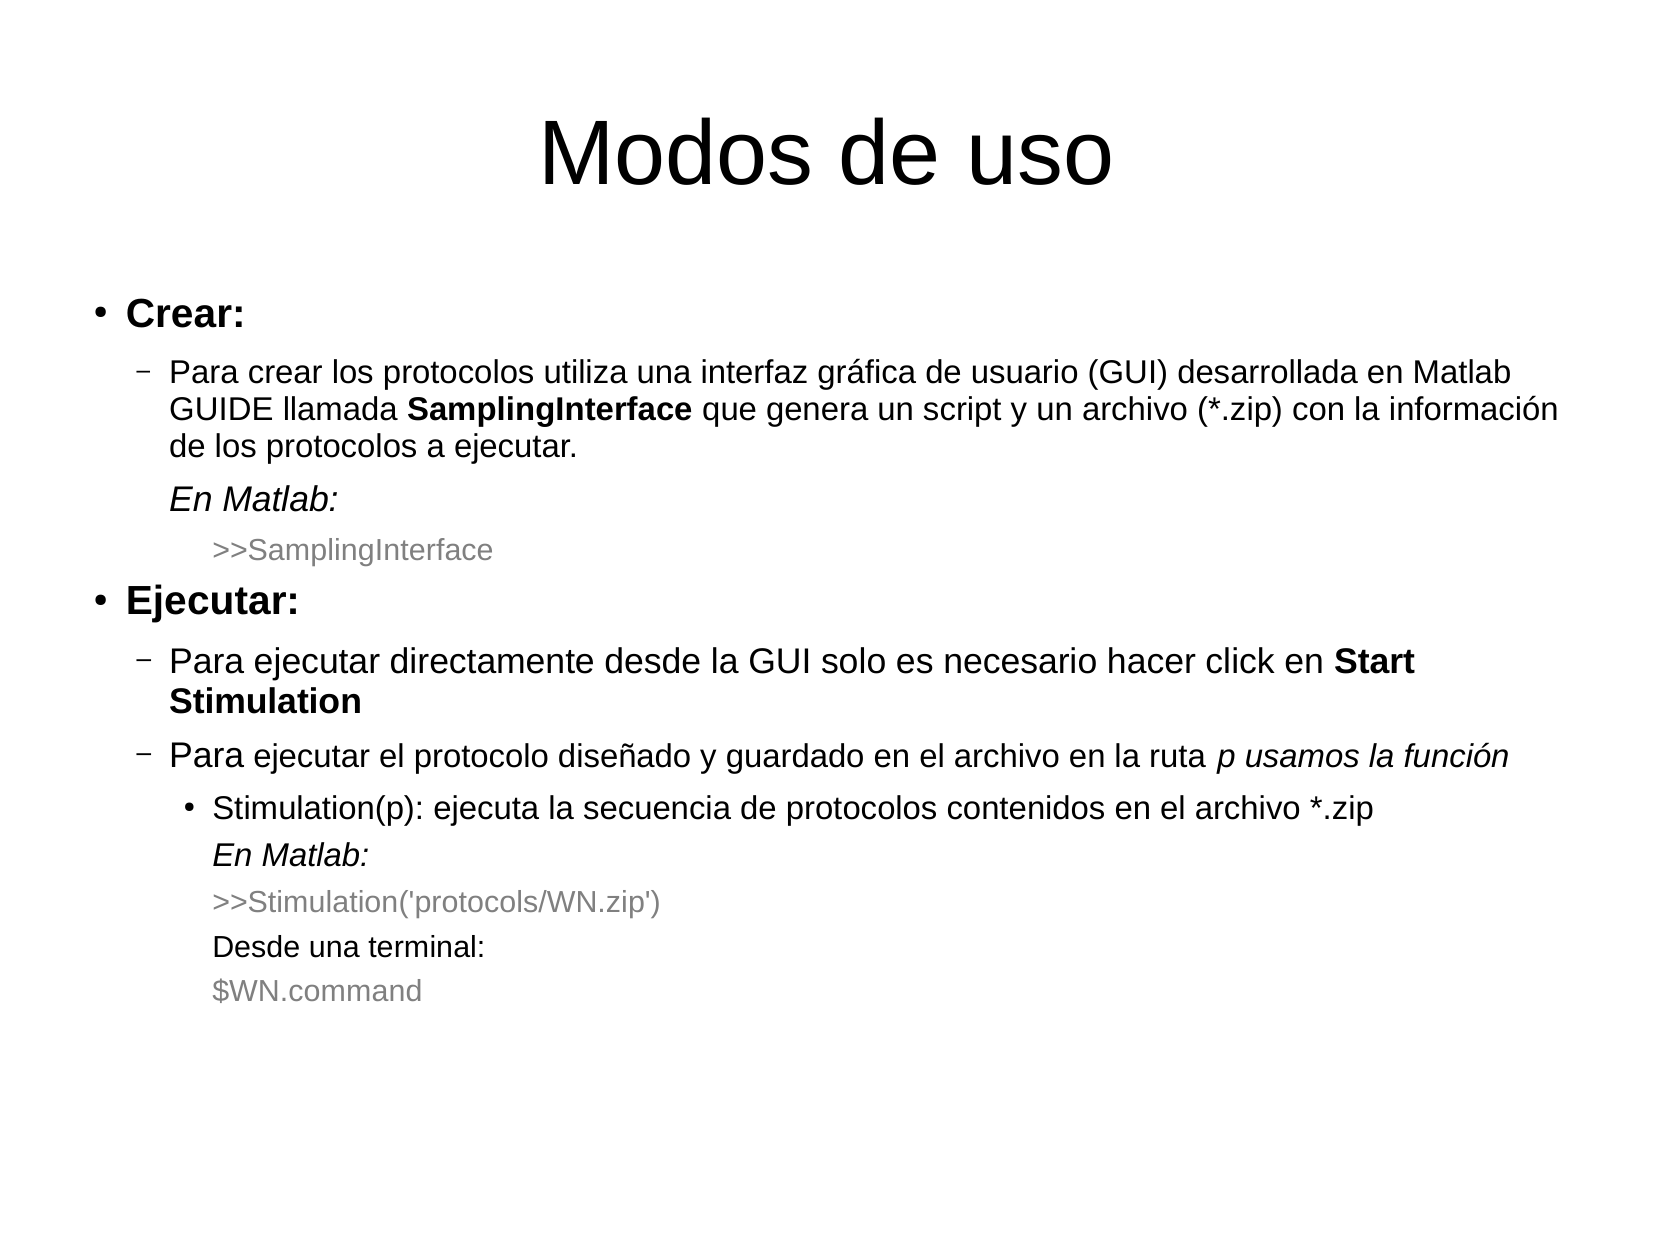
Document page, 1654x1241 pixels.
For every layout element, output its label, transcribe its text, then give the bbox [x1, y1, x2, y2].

title Modos de uso [82, 49, 1571, 257]
list Crear: Para crear los protocolos utiliza una interfaz gráfica de usuario (GUI) desarrollada en Matlab GUIDE llamada SamplingInterface que genera un script y un archivo (*.zip) con la información de los protocolos a ejecutar. En Matlab: >>SamplingInterface Ejecutar: Para ejecutar directamente desde la GUI solo es necesario hacer click en Start Stimulation Para ejecutar el protocolo diseñado y guardado en el archivo en la ruta p usamos la función Stimulation(p): ejecuta la secuencia de protocolos contenidos en el archivo *.zip En Matlab: >>Stimulation('protocols/WN.zip') Desde una terminal: $WN.command [82, 290, 1571, 1010]
